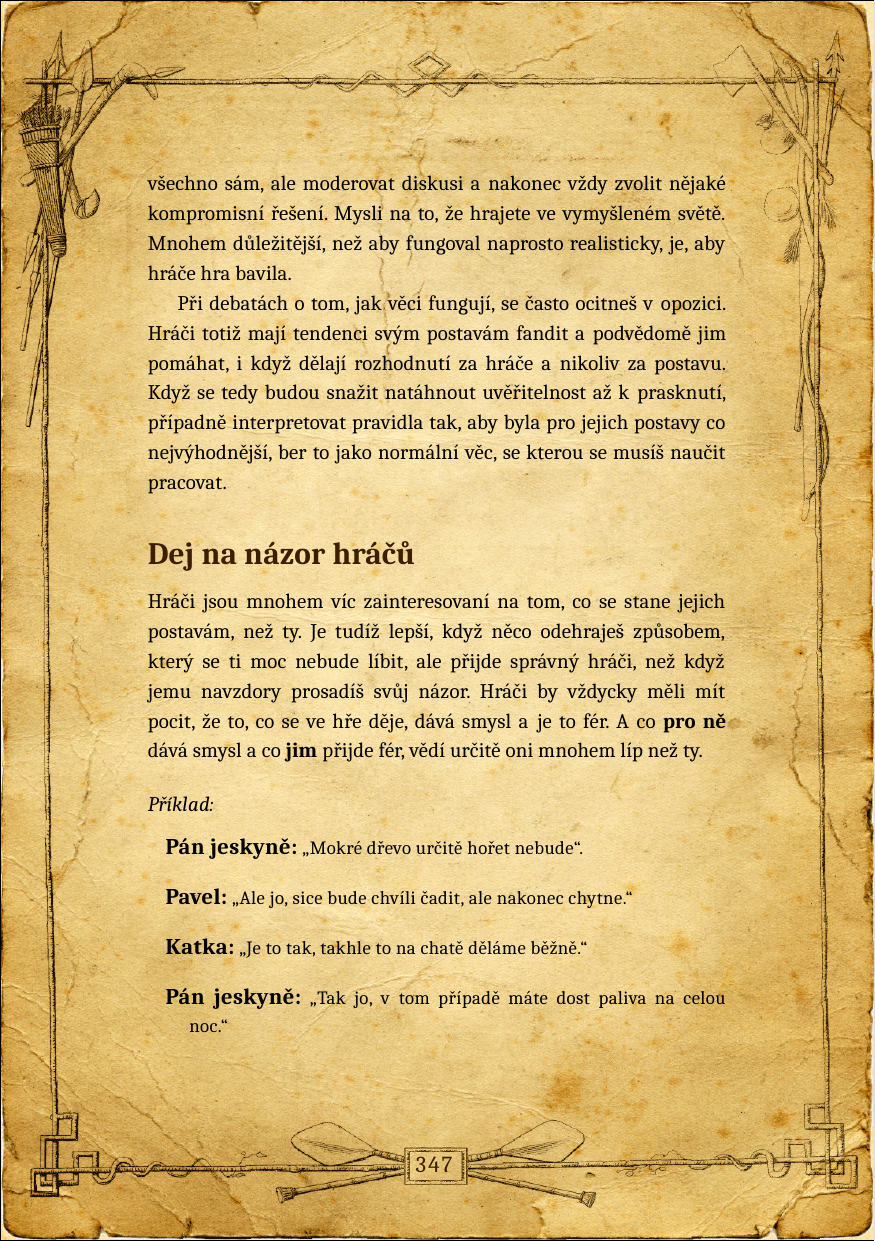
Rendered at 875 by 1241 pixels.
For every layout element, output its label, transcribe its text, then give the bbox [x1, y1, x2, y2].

text všechno sám, ale moderovat diskusi a⁠ nakonec vždy zvolit nějaké kompromisní řešení. Mysli na to, že hrajete ve vymyšleném světě. Mnohem důležitější, než aby fungoval naprosto realisticky, je, aby hráče hra bavila. Při debatách o⁠ tom, jak věci fungují, se často ocitneš v⁠ opozici. Hráči totiž mají tendenci svým postavám fandit a⁠ podvědomě jim pomáhat, i⁠ když dělají rozhodnutí za hráče a⁠ nikoliv za postavu. Když se tedy budou snažit natáhnout uvěřitelnost až k⁠ prasknutí, případně interpretovat pravidla tak, aby byla pro jejich postavy co nejvýhodnější, ber to jako normální věc, se kterou se musíš naučit pracovat. [148, 172, 726, 495]
text Pán jeskyně: „Tak jo, v⁠ tom případě máte dost paliva na celou noc.“ [165, 984, 726, 1037]
picture [1, 1, 874, 1240]
text Pavel: „Ale jo, sice bude chvíli čadit, ale nakonec chytne.“ [165, 884, 726, 910]
text Hráči jsou mnohem víc zainteresovaní na tom, co se stane jejich postavám, než ty. Je tudíž lepší, když něco odehraješ způsobem, který se ti moc nebude líbit, ale přijde správný hráči, než když jemu navzdory prosadíš svůj názor. Hráči by vždycky měli mít pocit, že to, co se ve hře děje, dává smysl a⁠ je to fér. A⁠ co pro ně dává smysl a⁠ co jim přijde fér, vědí určitě oni mnohem líp než ty. [148, 590, 726, 763]
text Příklad: [148, 793, 726, 817]
subtitle Dej na názor hráčů [148, 536, 726, 572]
text Pán jeskyně: „Mokré dřevo určitě hořet nebude“. [165, 834, 726, 860]
text Katka: „Je to tak, takhle to na chatě děláme běžně.“ [165, 934, 726, 960]
